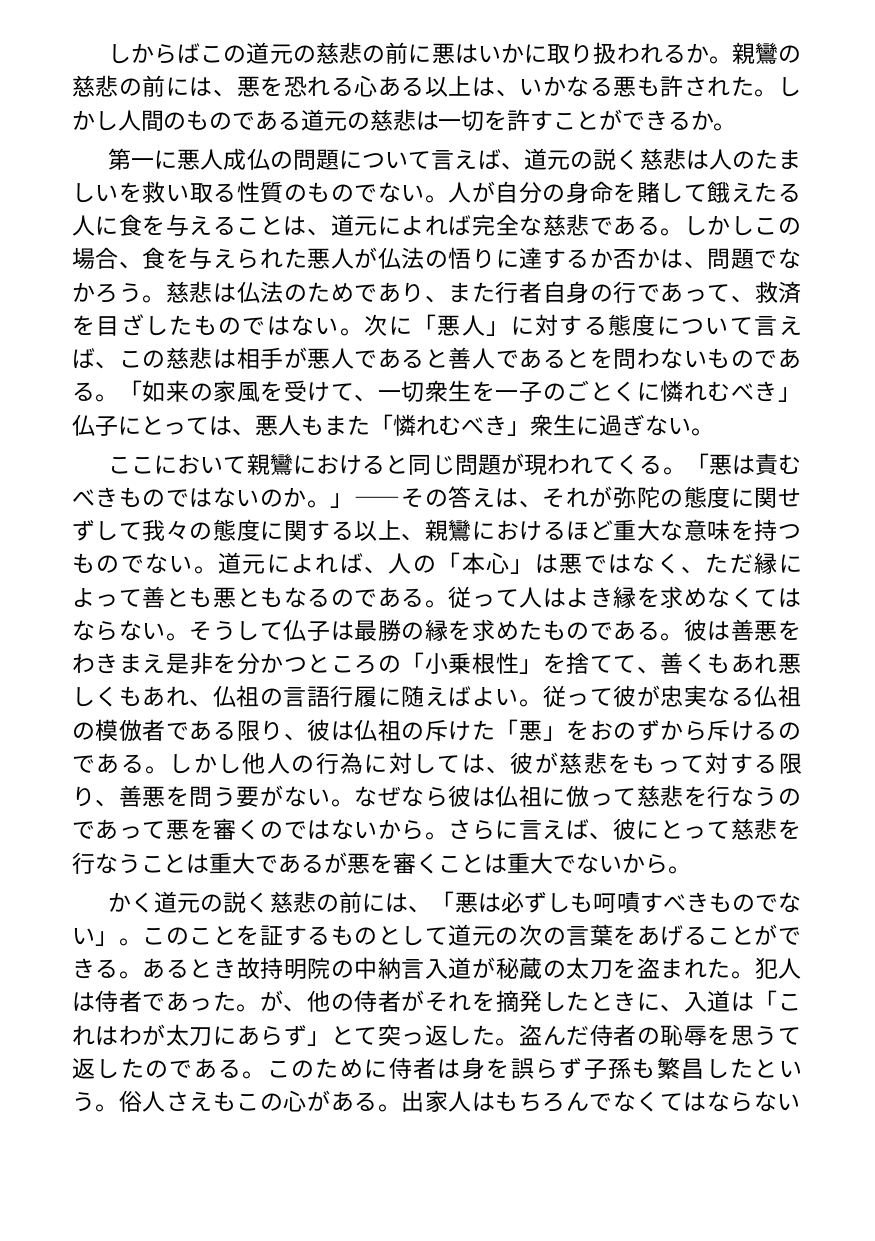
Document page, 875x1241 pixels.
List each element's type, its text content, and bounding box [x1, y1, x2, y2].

text 第一に悪人成仏の問題について言えば、道元の説く慈悲は人のたましいを救い取る性質のものでない。人が自分の身命を賭して餓えたる人に食を与えることは、道元によれば完全な慈悲である。しかしこの場合、食を与えられた悪人が仏法の悟りに達するか否かは、問題でなかろう。慈悲は仏法のためであり、また行者自身の行であって、救済を目ざしたものではない。次に「悪人」に対する態度について言えば、この慈悲は相手が悪人であると善人であるとを問わないものである。「如来の家風を受けて、一切衆生を一子のごとくに憐れむべき」仏子にとっては、悪人もまた「憐れむべき」衆生に過ぎない。 [72, 142, 802, 441]
text ここにおいて親鸞におけると同じ問題が現われてくる。「悪は責むべきものではないのか。」――その答えは、それが弥陀の態度に関せずして我々の態度に関する以上、親鸞におけるほど重大な意味を持つものでない。道元によれば、人の「本心」は悪ではなく、ただ縁によって善とも悪ともなるのである。従って人はよき縁を求めなくてはならない。そうして仏子は最勝の縁を求めたものである。彼は善悪をわきまえ是非を分かつところの「小乗根性」を捨てて、善くもあれ悪しくもあれ、仏祖の言語行履に随えばよい。従って彼が忠実なる仏祖の模倣者である限り、彼は仏祖の斥けた「悪」をおのずから斥けるのである。しかし他人の行為に対しては、彼が慈悲をもって対する限り、善悪を問う要がない。なぜなら彼は仏祖に倣って慈悲を行なうのであって悪を審くのではないから。さらに言えば、彼にとって慈悲を行なうことは重大であるが悪を審くことは重大でないから。 [72, 447, 802, 879]
text かく道元の説く慈悲の前には、「悪は必ずしも呵嘖すべきものでない」。このことを証するものとして道元の次の言葉をあげることができる。あるとき故持明院の中納言入道が秘蔵の太刀を盗まれた。犯人は侍者であった。が、他の侍者がそれを摘発したときに、入道は「これはわが太刀にあらず」とて突っ返した。盗んだ侍者の恥辱を思うて返したのである。このために侍者は身を誤らず子孫も繁昌したという。俗人さえもこの心がある。出家人はもちろんでなくてはならない [72, 884, 802, 1117]
text しからばこの道元の慈悲の前に悪はいかに取り扱われるか。親鸞の慈悲の前には、悪を恐れる心ある以上は、いかなる悪も許された。しかし人間のものである道元の慈悲は一切を許すことができるか。 [72, 36, 802, 136]
